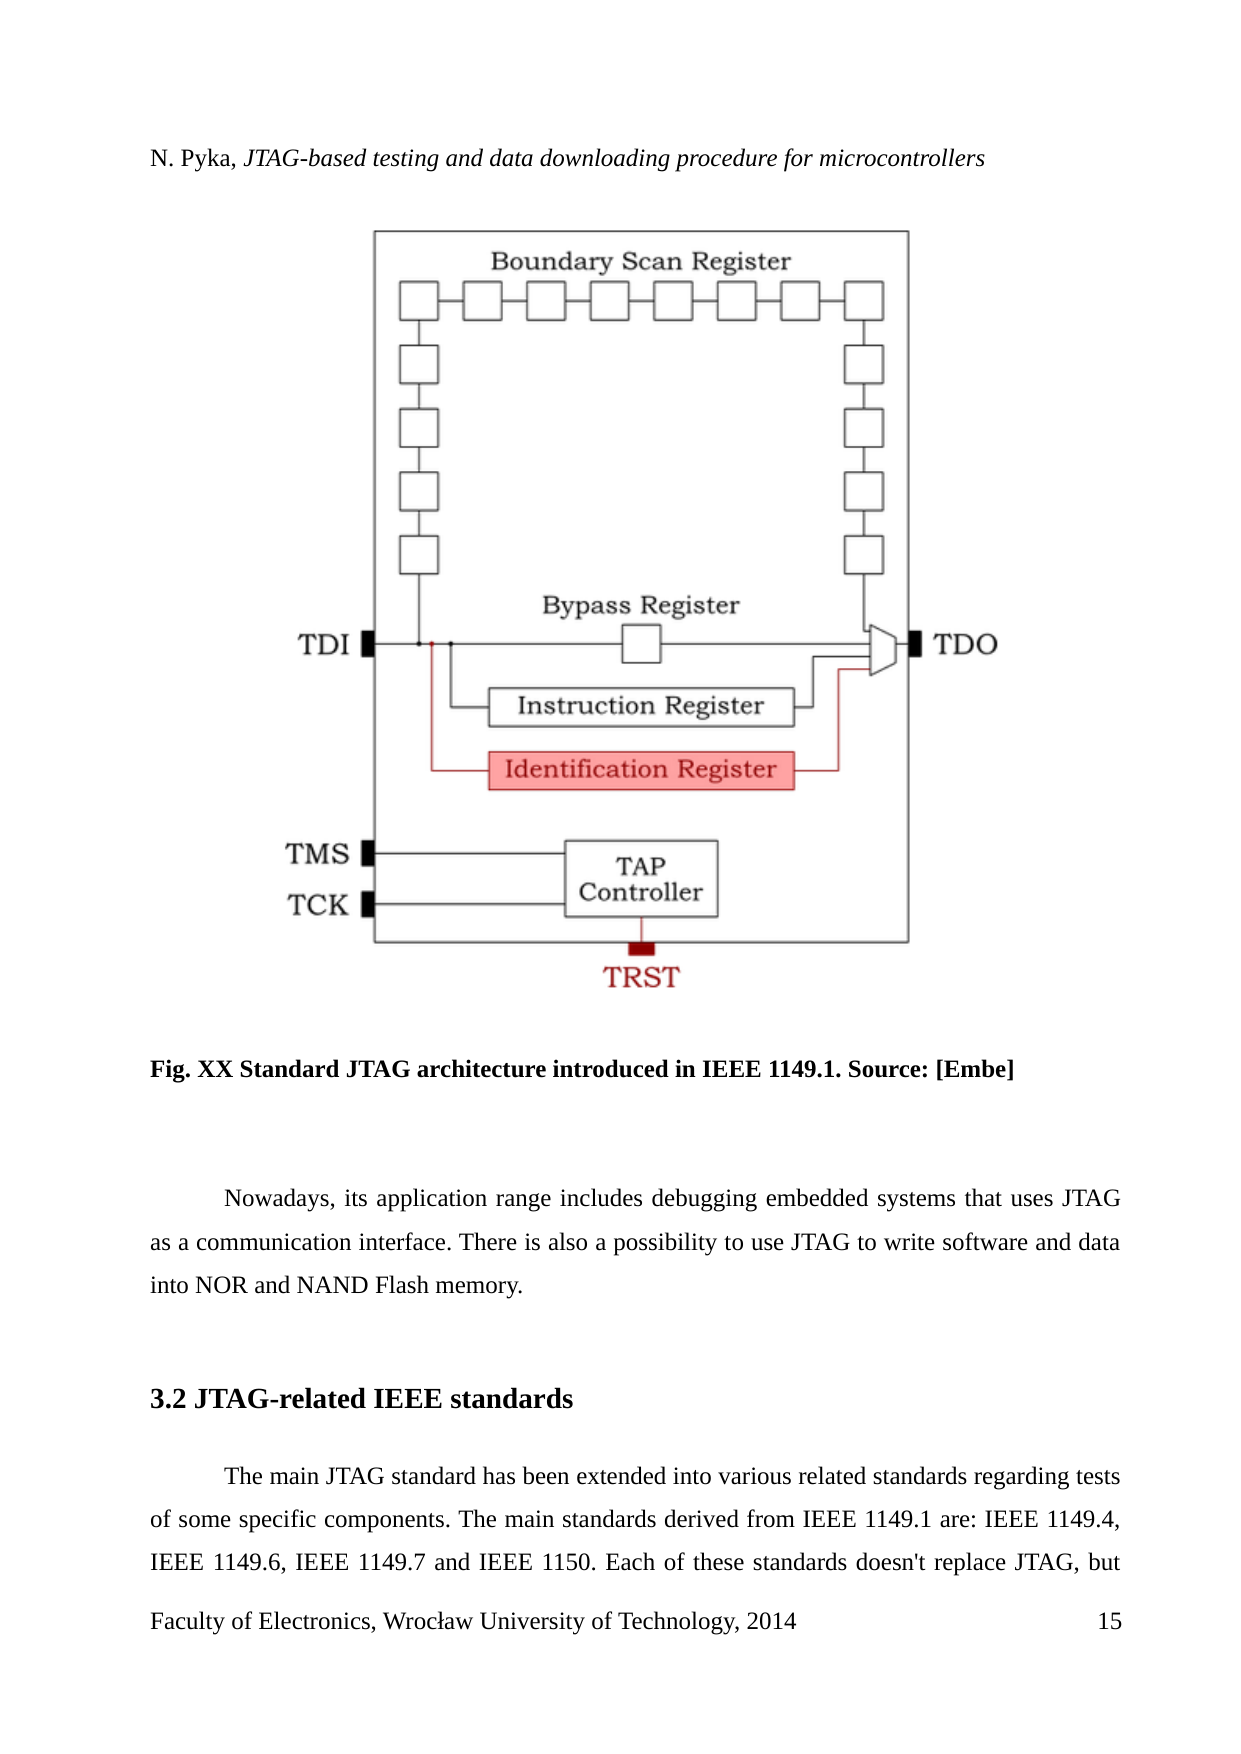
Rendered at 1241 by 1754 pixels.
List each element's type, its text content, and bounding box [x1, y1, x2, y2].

picture [237, 201, 1035, 997]
text Fig. XX Standard JTAG architecture introduced in IEEE 1149.1. Source: [Embe] [150, 1054, 1122, 1083]
text The main JTAG standard has been extended into various related standards regarding tests of some specific components. The main standards derived from IEEE 1149.1 are: IEEE 1149.4, IEEE 1149.6, IEEE 1149.7 and IEEE 1150. Each of these standards doesn't replace JTAG, but [150, 1461, 1122, 1576]
subtitle 3.2 JTAG-related IEEE standards [150, 1381, 1122, 1414]
text Nowadays, its application range includes debugging embedded systems that uses JTAG as a communication interface. There is also a possibility to use JTAG to write software and data into NOR and NAND Flash memory. [150, 1183, 1122, 1298]
